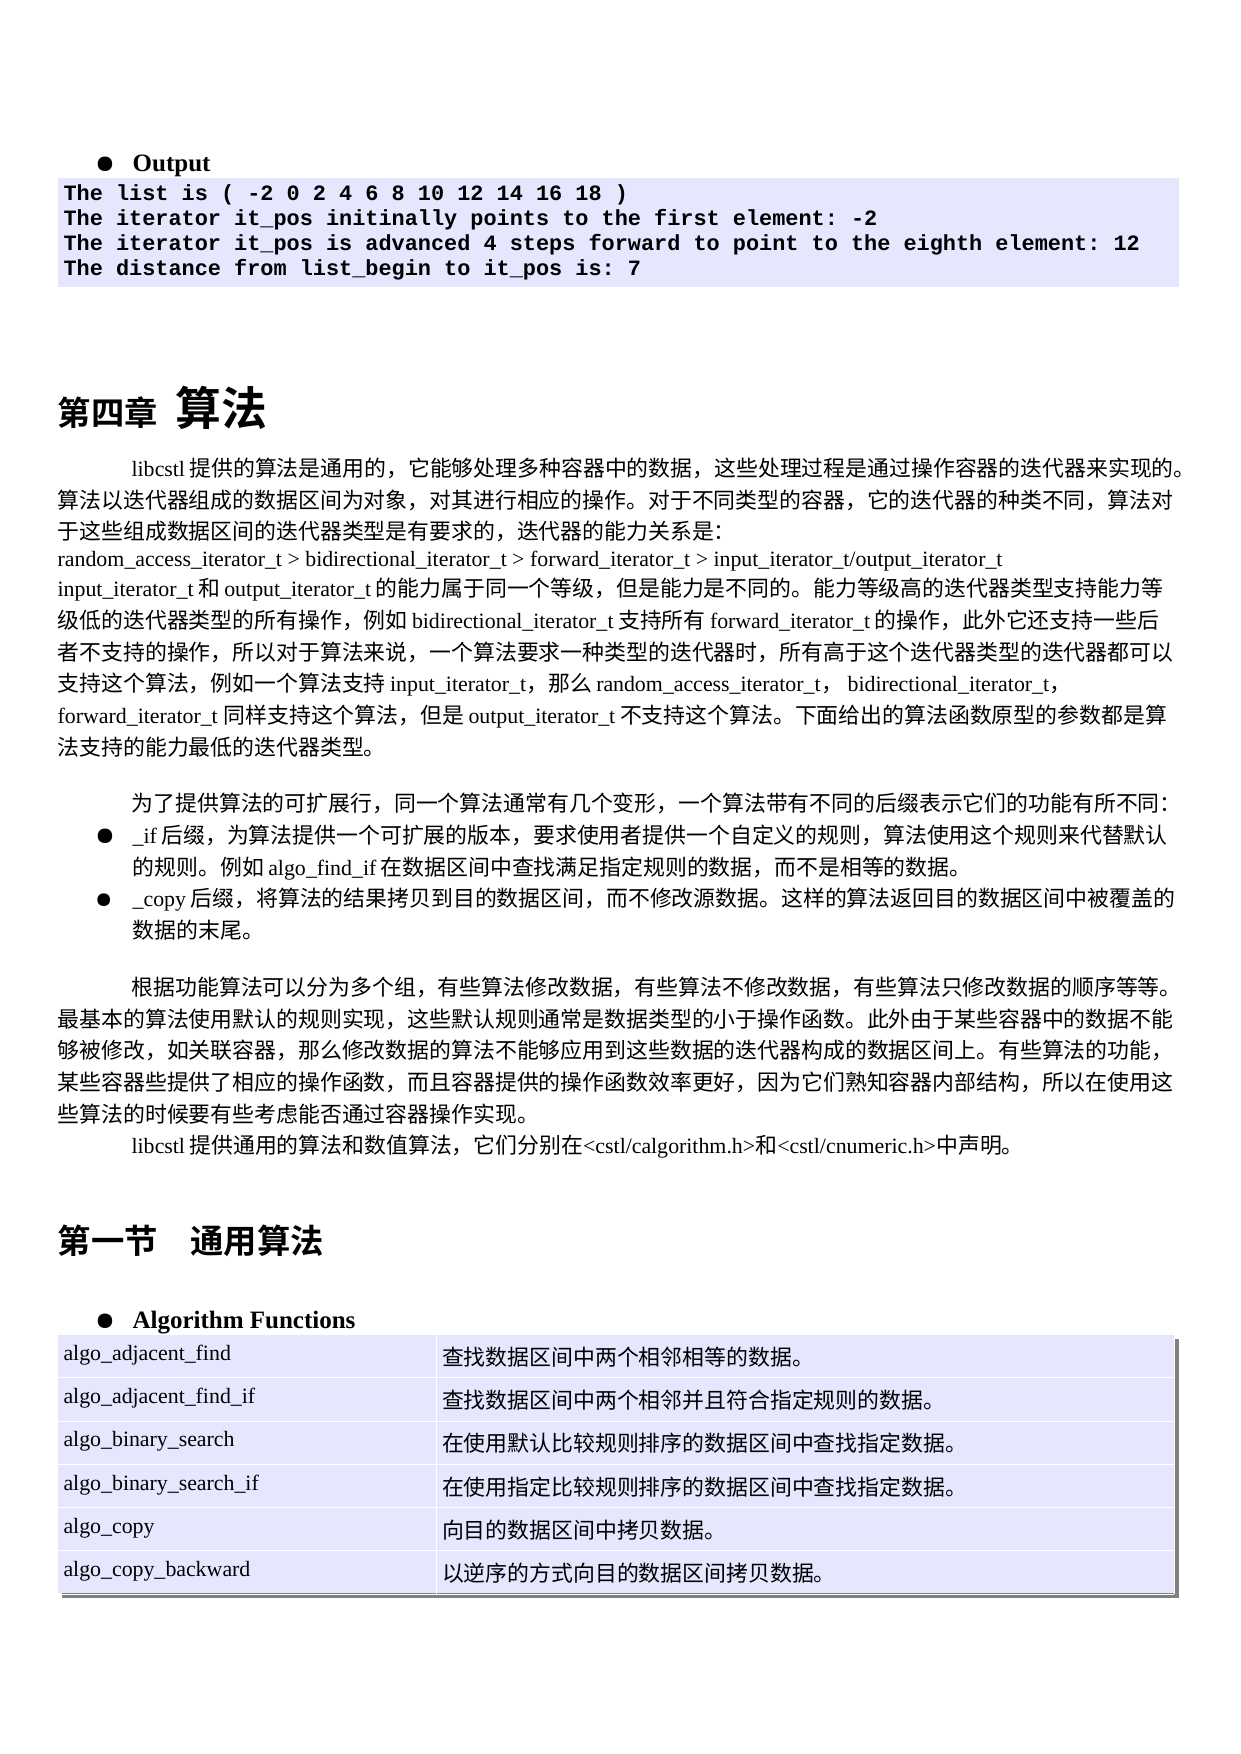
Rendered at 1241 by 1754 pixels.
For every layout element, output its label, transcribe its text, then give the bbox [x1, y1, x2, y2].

subtitle 通用算法 [57, 1215, 1179, 1263]
list _if后缀，为算法提供一个可扩展的版本，要求使用者提供一个自定义的规则，算法使用这个规则来代替默认的规则。例如algo_find_if在数据区间中查找满足指定规则的数据，而不是相等的数据。 [95, 818, 1179, 881]
text random_access_iterator_t > bidirectional_iterator_t > forward_iterator_t > input_iterator_t/output_iterator_t [57, 546, 1179, 571]
text 为了提供算法的可扩展行，同一个算法通常有几个变形，一个算法带有不同的后缀表示它们的功能有所不同： [57, 786, 1179, 818]
subtitle 算法 [57, 372, 1179, 438]
table_header algo_adjacent_find [58, 1335, 436, 1377]
list Algorithm Functions [95, 1305, 1179, 1334]
list _copy后缀，将算法的结果拷贝到目的数据区间，而不修改源数据。这样的算法返回目的数据区间中被覆盖的数据的末尾。 [95, 881, 1179, 945]
table_cell algo_binary_search_if [58, 1465, 436, 1507]
table_cell algo_copy [58, 1508, 436, 1550]
table_cell 查找数据区间中两个相邻并且符合指定规则的数据。 [437, 1378, 1174, 1421]
table_cell 在使用默认比较规则排序的数据区间中查找指定数据。 [437, 1422, 1174, 1464]
text libcstl提供的算法是通用的，它能够处理多种容器中的数据，这些处理过程是通过操作容器的迭代器来实现的。 [57, 451, 1179, 483]
text input_iterator_t和output_iterator_t的能力属于同一个等级，但是能力是不同的。能力等级高的迭代器类型支持能力等级低的迭代器类型的所有操作，例如bidirectional_iterator_t支持所有forward_iterator_t的操作，此外它还支持一些后者不支持的操作，所以对于算法来说，一个算法要求一种类型的迭代器时，所有高于这个迭代器类型的迭代器都可以支持这个算法，例如一个算法支持input_iterator_t，那么random_access_iterator_t， bidirectional_iterator_t， forward_iterator_t 同样支持这个算法，但是output_iterator_t不支持这个算法。下面给出的算法函数原型的参数都是算法支持的能力最低的迭代器类型。 [57, 571, 1179, 761]
text libcstl提供通用的算法和数值算法，它们分别在<cstl/calgorithm.h>和<cstl/cnumeric.h>中声明。 [57, 1128, 1179, 1160]
list Output [95, 148, 1179, 177]
table_cell algo_copy_backward [58, 1551, 436, 1593]
table_cell algo_adjacent_find_if [58, 1378, 436, 1421]
table_header 查找数据区间中两个相邻相等的数据。 [437, 1335, 1174, 1377]
table_cell algo_binary_search [58, 1422, 436, 1464]
text 算法以迭代器组成的数据区间为对象，对其进行相应的操作。对于不同类型的容器，它的迭代器的种类不同，算法对于这些组成数据区间的迭代器类型是有要求的，迭代器的能力关系是： [57, 483, 1179, 546]
text 根据功能算法可以分为多个组，有些算法修改数据，有些算法不修改数据，有些算法只修改数据的顺序等等。最基本的算法使用默认的规则实现，这些默认规则通常是数据类型的小于操作函数。此外由于某些容器中的数据不能够被修改，如关联容器，那么修改数据的算法不能够应用到这些数据的迭代器构成的数据区间上。有些算法的功能，某些容器些提供了相应的操作函数，而且容器提供的操作函数效率更好，因为它们熟知容器内部结构，所以在使用这些算法的时候要有些考虑能否通过容器操作实现。 [57, 970, 1179, 1128]
table_cell 向目的数据区间中拷贝数据。 [437, 1508, 1174, 1550]
table_cell 在使用指定比较规则排序的数据区间中查找指定数据。 [437, 1465, 1174, 1507]
table_header The list is ( -2 0 2 4 6 8 10 12 14 16 18 ) The iterator it_pos initinally points to the first element: -2 The iterator it_pos is advanced 4 steps forward to point to the eighth element: 12 The distance from list_begin to it_pos is: 7 [58, 178, 1179, 287]
table_cell 以逆序的方式向目的数据区间拷贝数据。 [437, 1551, 1174, 1593]
